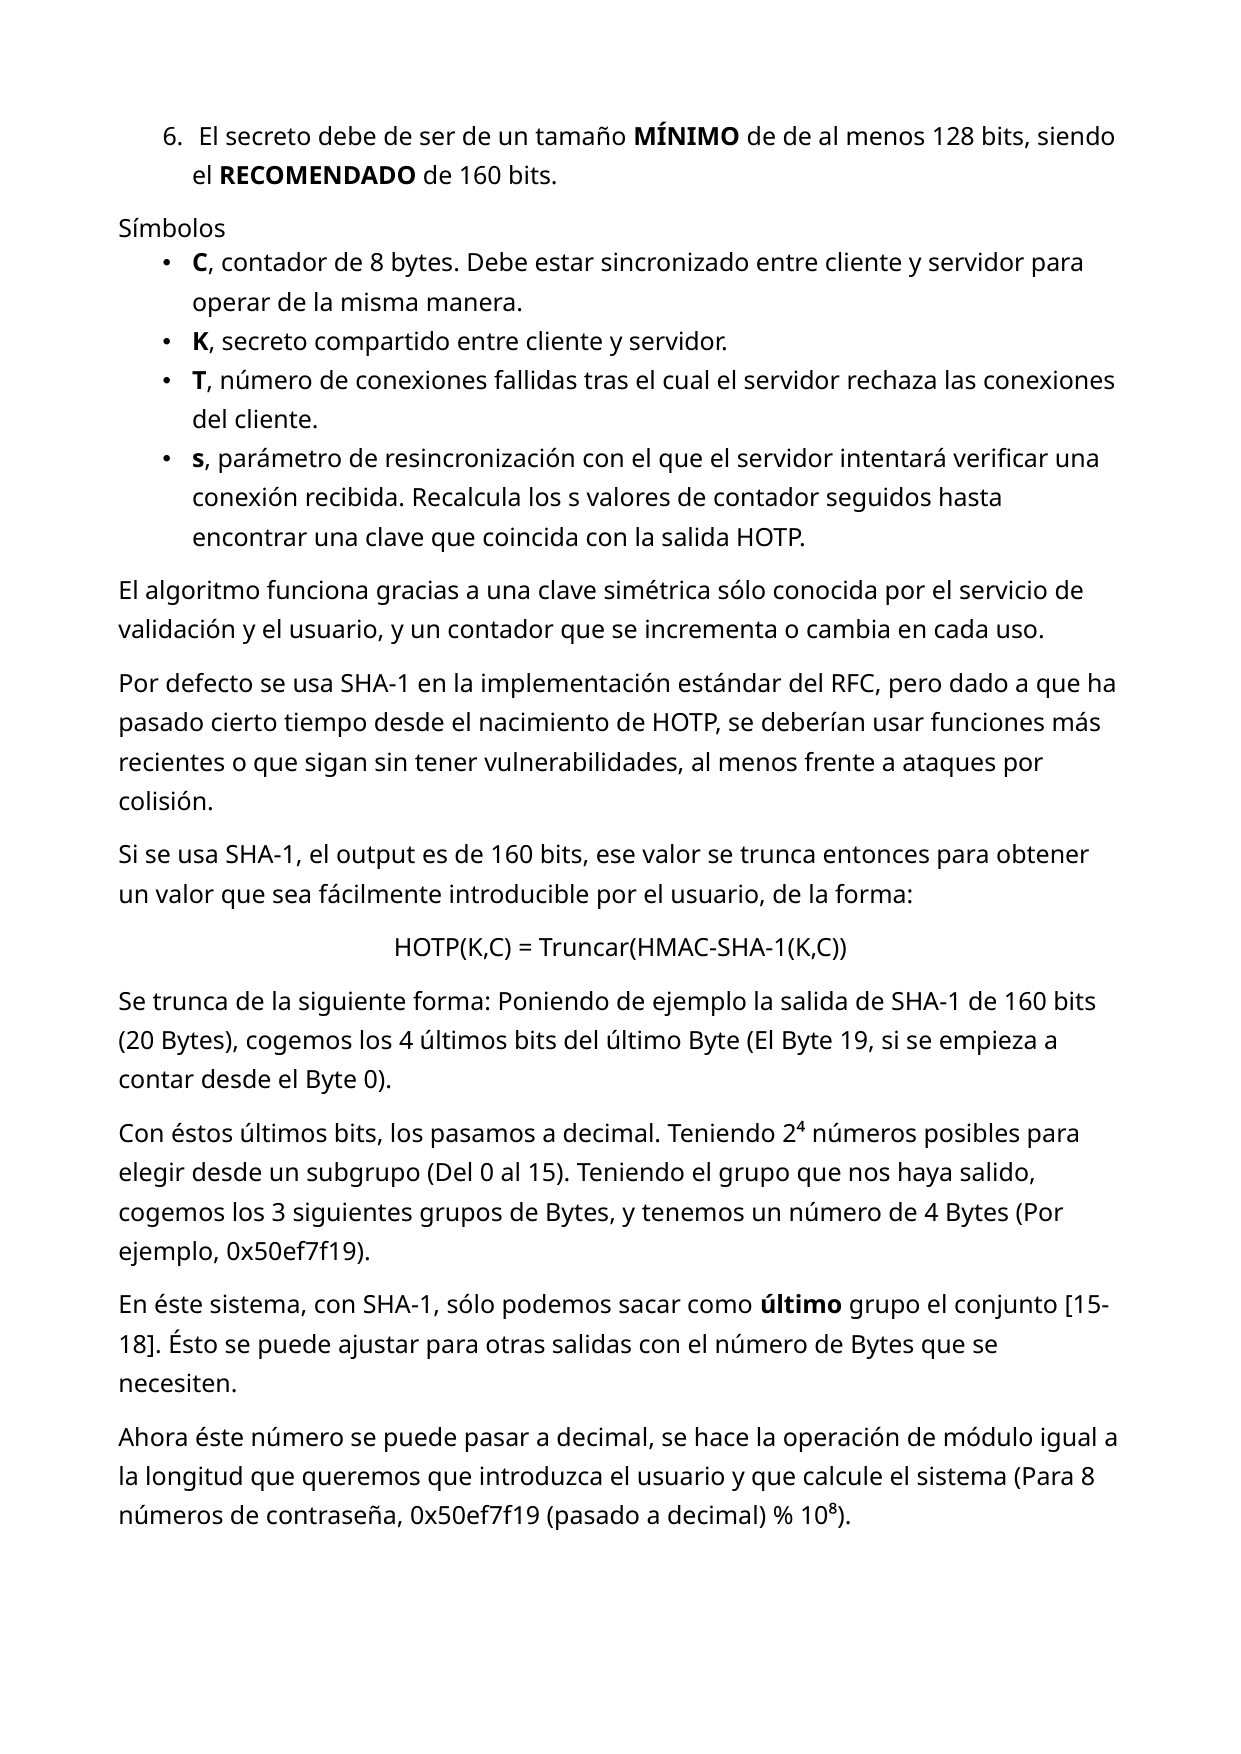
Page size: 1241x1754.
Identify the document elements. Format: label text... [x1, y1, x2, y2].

text Ahora éste número se puede pasar a decimal, se hace la operación de módulo igual a la longitud que queremos que introduzca el usuario y que calcule el sistema (Para 8 números de contraseña, 0x50ef7f19 (pasado a decimal) % 10⁸). [118, 1419, 1122, 1532]
text Por defecto se usa SHA-1 en la implementación estándar del RFC, pero dado a que ha pasado cierto tiempo desde el nacimiento de HOTP, se deberían usar funciones más recientes o que sigan sin tener vulnerabilidades, al menos frente a ataques por colisión. [118, 666, 1122, 817]
list K, secreto compartido entre cliente y servidor. [162, 323, 1122, 357]
list T, número de conexiones fallidas tras el cual el servidor rechaza las conexiones del cliente. [162, 363, 1122, 436]
text El algoritmo funciona gracias a una clave simétrica sólo conocida por el servicio de validación y el usuario, y un contador que se incrementa o cambia en cada uso. [118, 573, 1122, 646]
text En éste sistema, con SHA-1, sólo podemos sacar como último grupo el conjunto [15-18]. Ésto se puede ajustar para otras salidas con el número de Bytes que se necesiten. [118, 1287, 1122, 1399]
list s, parámetro de resincronización con el que el servidor intentará verificar una conexión recibida. Recalcula los s valores de contador seguidos hasta encontrar una clave que coincida con la salida HOTP. [162, 441, 1122, 553]
list C, contador de 8 bytes. Debe estar sincronizado entre cliente y servidor para operar de la misma manera. [162, 245, 1122, 318]
text Con éstos últimos bits, los pasamos a decimal. Teniendo 2⁴ números posibles para elegir desde un subgrupo (Del 0 al 15). Teniendo el grupo que nos haya salido, cogemos los 3 siguientes grupos de Bytes, y tenemos un número de 4 Bytes (Por ejemplo, 0x50ef7f19). [118, 1116, 1122, 1267]
text Si se usa SHA-1, el output es de 160 bits, ese valor se trunca entonces para obtener un valor que sea fácilmente introducible por el usuario, de la forma: [118, 837, 1122, 910]
text HOTP(K,C) = Truncar(HMAC-SHA-1(K,C)) [118, 930, 1122, 964]
text Se trunca de la siguiente forma: Poniendo de ejemplo la salida de SHA-1 de 160 bits (20 Bytes), cogemos los 4 últimos bits del último Byte (El Byte 19, si se empieza a contar desde el Byte 0). [118, 984, 1122, 1096]
text Símbolos [118, 211, 1122, 245]
list El secreto debe de ser de un tamaño MÍNIMO de de al menos 128 bits, siendo el RECOMENDADO de 160 bits. [162, 118, 1122, 191]
